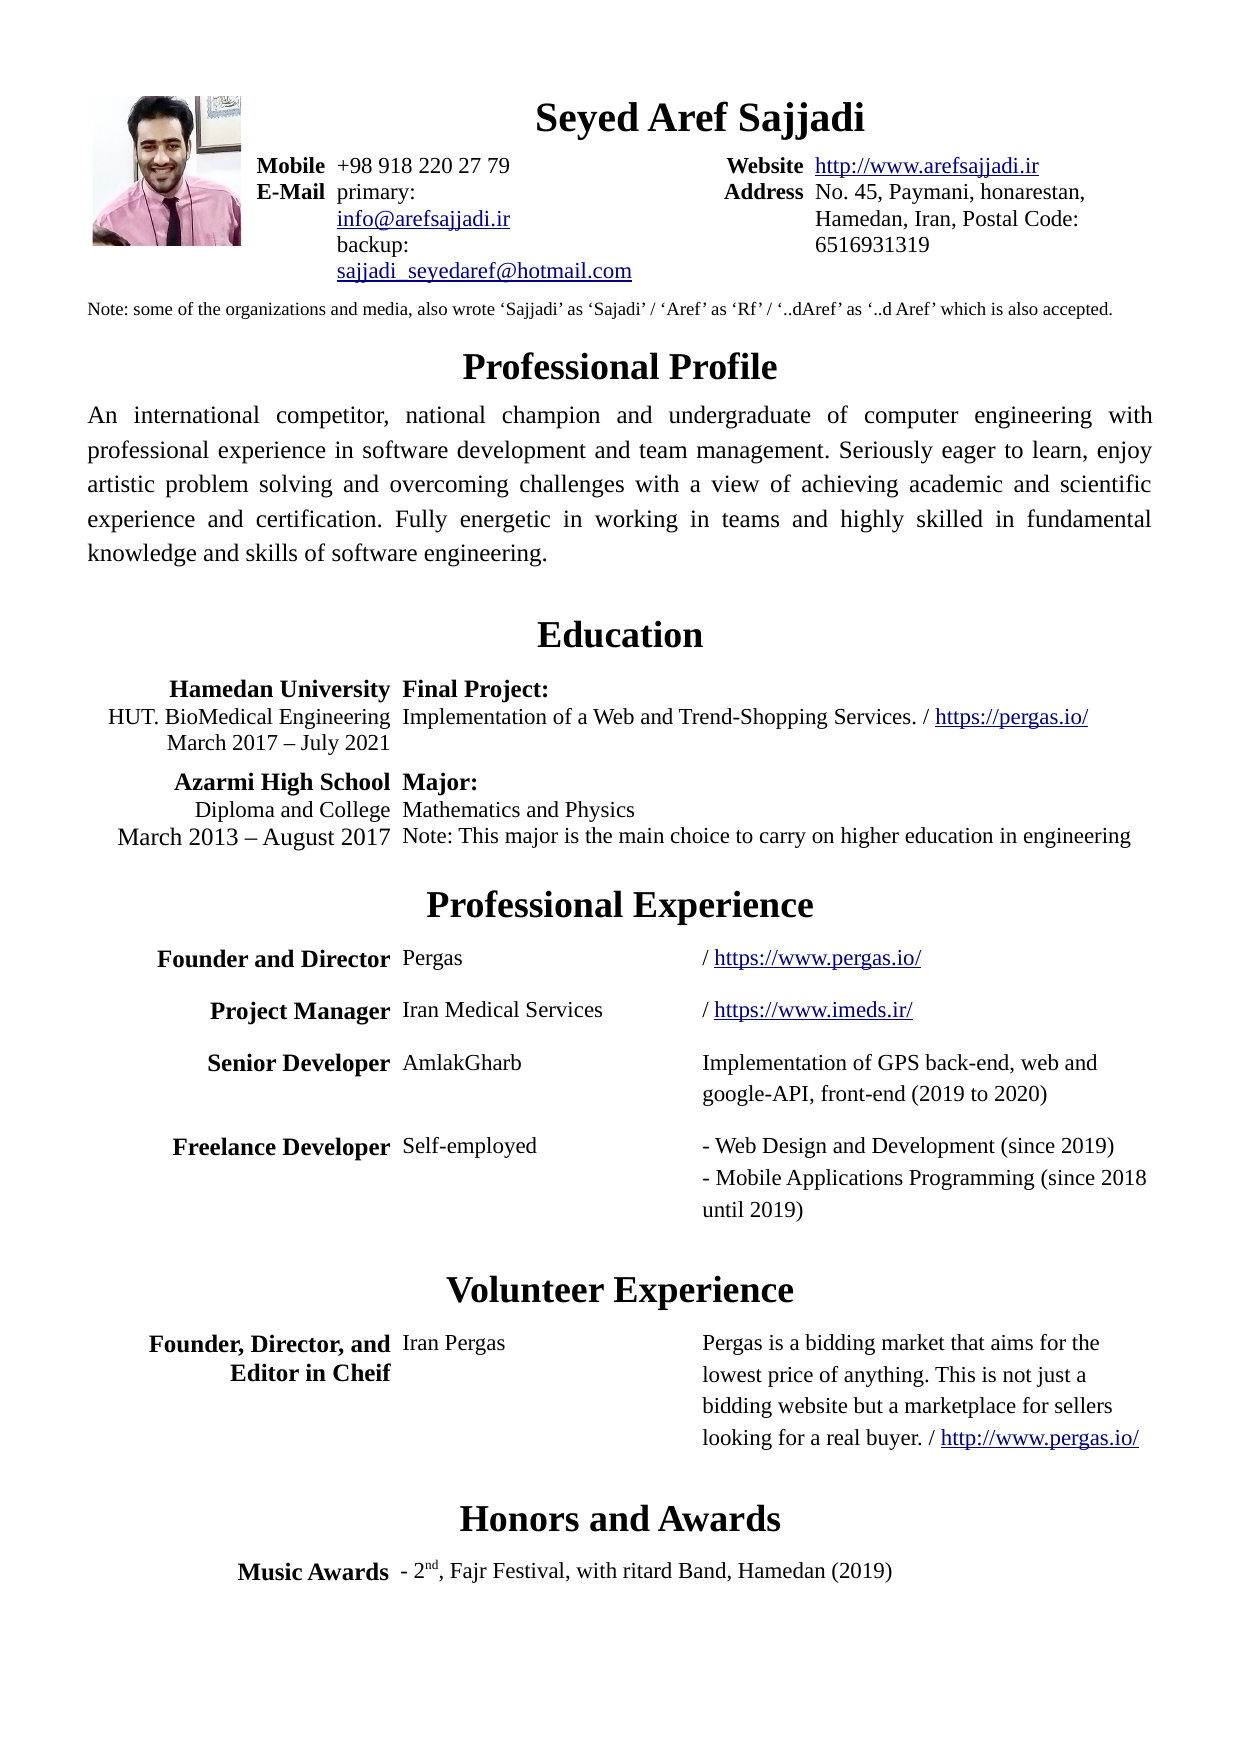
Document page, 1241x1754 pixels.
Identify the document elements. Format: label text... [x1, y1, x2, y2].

text Note: some of the organizations and media, also wrote ‘Sajjadi’ as ‘Sajadi’ / ‘Aref’ as ‘Rf’ / ‘..dAref’ as ‘..d Aref’ which is also accepted. [87, 298, 1153, 319]
table_header [87, 87, 247, 298]
table_cell Implementation of GPS back-end, web and google-API, front-end (2019 to 2020) [696, 1043, 1153, 1127]
table_header Pergas [396, 938, 696, 990]
table_header Iran Pergas [396, 1324, 696, 1471]
table_cell - Web Design and Development (since 2019) - Mobile Applications Programming (since 2018 until 2019) [696, 1127, 1153, 1242]
table_header Pergas is a bidding market that aims for the lowest price of anything. This is not just a bidding website but a marketplace for sellers looking for a real buyer. / http://www.pergas.io/ [696, 1324, 1153, 1471]
subtitle Professional Profile [87, 344, 1153, 388]
table_cell Azarmi High School Diploma and College March 2013 – August 2017 [87, 762, 396, 857]
table_cell AmlakGharb [396, 1043, 696, 1127]
subtitle Volunteer Experience [87, 1267, 1153, 1311]
table_cell http://www.arefsajjadi.ir No. 45, Paymani, honarestan, Hamedan, Iran, Postal Code: 6516931319 [809, 146, 1153, 298]
table_cell +98 918 220 27 79 primary: info@arefsajjadi.ir backup: sajjadi_seyedaref@hotmail.com [331, 146, 716, 298]
subtitle Honors and Awards [87, 1496, 1153, 1539]
table_header Final Project: Implementation of a Web and Trend-Shopping Services. / https://pergas.io/ [396, 669, 1153, 762]
subtitle Professional Experience [87, 882, 1153, 926]
table_cell Project Manager [87, 990, 396, 1043]
subtitle Education [87, 612, 1153, 656]
table_cell / https://www.imeds.ir/ [696, 990, 1153, 1043]
table_cell Major: Mathematics and Physics Note: This major is the main choice to carry on higher education in engineering [396, 762, 1153, 857]
table_header / https://www.pergas.io/ [696, 938, 1153, 990]
table_cell Freelance Developer [87, 1127, 396, 1242]
table_cell Senior Developer [87, 1043, 396, 1127]
table_header Seyed Aref Sajjadi [247, 87, 1153, 146]
table_header - 2nd, Fajr Festival, with ritard Band, Hamedan (2019) [395, 1552, 1153, 1592]
text An international competitor, national champion and undergraduate of computer engineering with professional experience in software development and team management. Seriously eager to learn, enjoy artistic problem solving and overcoming challenges with a view of achieving academic and scientific experience and certification. Fully energetic in working in teams and highly skilled in fundamental knowledge and skills of software engineering. [87, 401, 1153, 567]
picture [92, 96, 242, 246]
table_header Founder, Director, and Editor in Cheif [87, 1324, 396, 1471]
table_cell Iran Medical Services [396, 990, 696, 1043]
table_cell Self-employed [396, 1127, 696, 1242]
table_header Music Awards [87, 1552, 394, 1592]
table_header Founder and Director [87, 938, 396, 990]
table_header Hamedan University HUT. BioMedical Engineering March 2017 – July 2021 [87, 669, 396, 762]
table_cell Website Address [716, 146, 809, 298]
table_cell Mobile E-Mail [247, 146, 331, 298]
